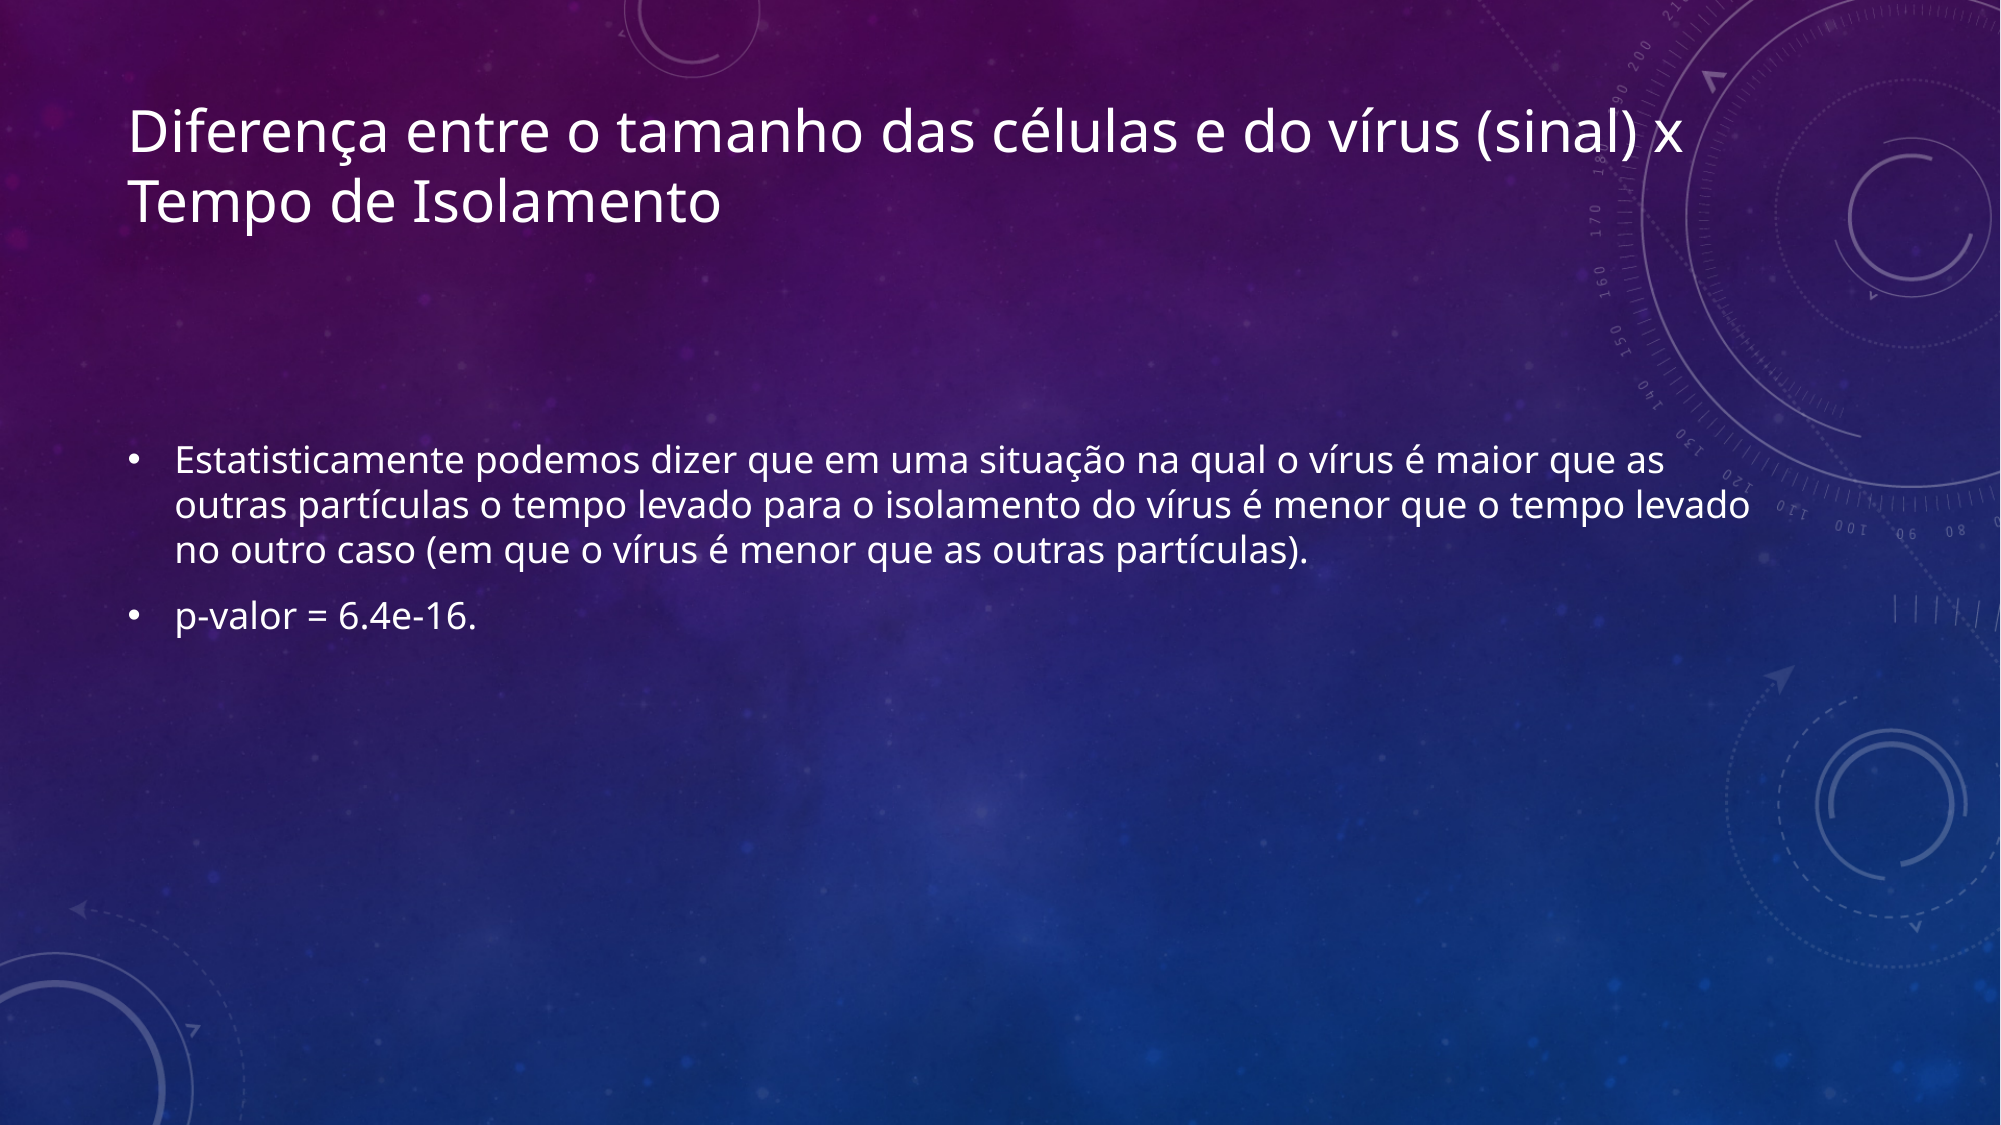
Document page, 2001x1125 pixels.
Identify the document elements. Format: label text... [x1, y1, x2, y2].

picture [0, 0, 2001, 1125]
list Estatisticamente podemos dizer que em uma situação na qual o vírus é maior que as outras partículas o tempo levado para o isolamento do vírus é menor que o tempo levado no outro caso (em que o vírus é menor que as outras partículas). p-valor = 6.4e-16. [112, 284, 1775, 869]
title Diferença entre o tamanho das células e do vírus (sinal) x Tempo de Isolamento [112, 45, 1775, 284]
